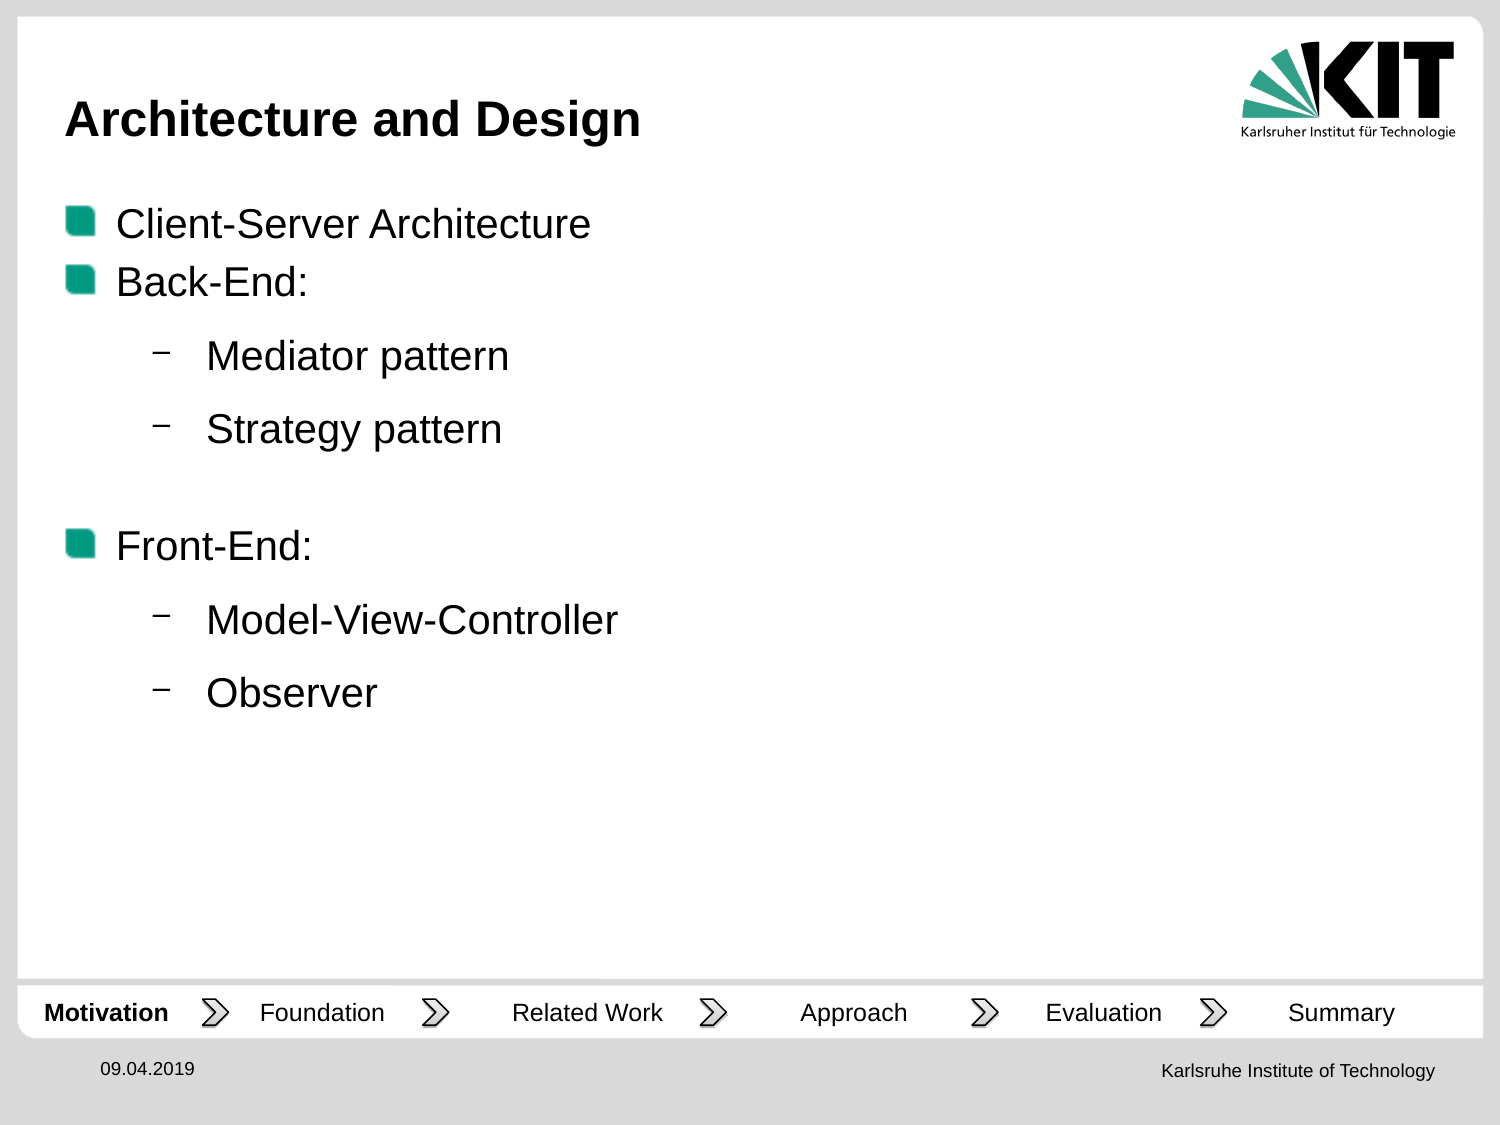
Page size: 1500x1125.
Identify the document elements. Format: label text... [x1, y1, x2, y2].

text_box [971, 999, 998, 1026]
slide_number 09.04.2019 [100, 1057, 272, 1117]
title Architecture and Design [64, 54, 1198, 147]
text_box [422, 999, 449, 1026]
picture [0, 0, 1500, 1125]
text_box Evaluation [1030, 989, 1178, 1035]
text_box Approach [785, 989, 923, 1035]
text_box Summary [1273, 989, 1483, 1035]
text_box [1200, 999, 1227, 1026]
text_box Related Work [497, 989, 679, 1035]
text_box [700, 999, 727, 1026]
text_box Motivation [29, 989, 187, 1035]
text_box Foundation [244, 989, 401, 1035]
text_box [202, 999, 229, 1026]
list Client-Server Architecture Back-End: Mediator pattern Strategy pattern Front-End: Model-View-Controller Observer [64, 196, 1436, 966]
